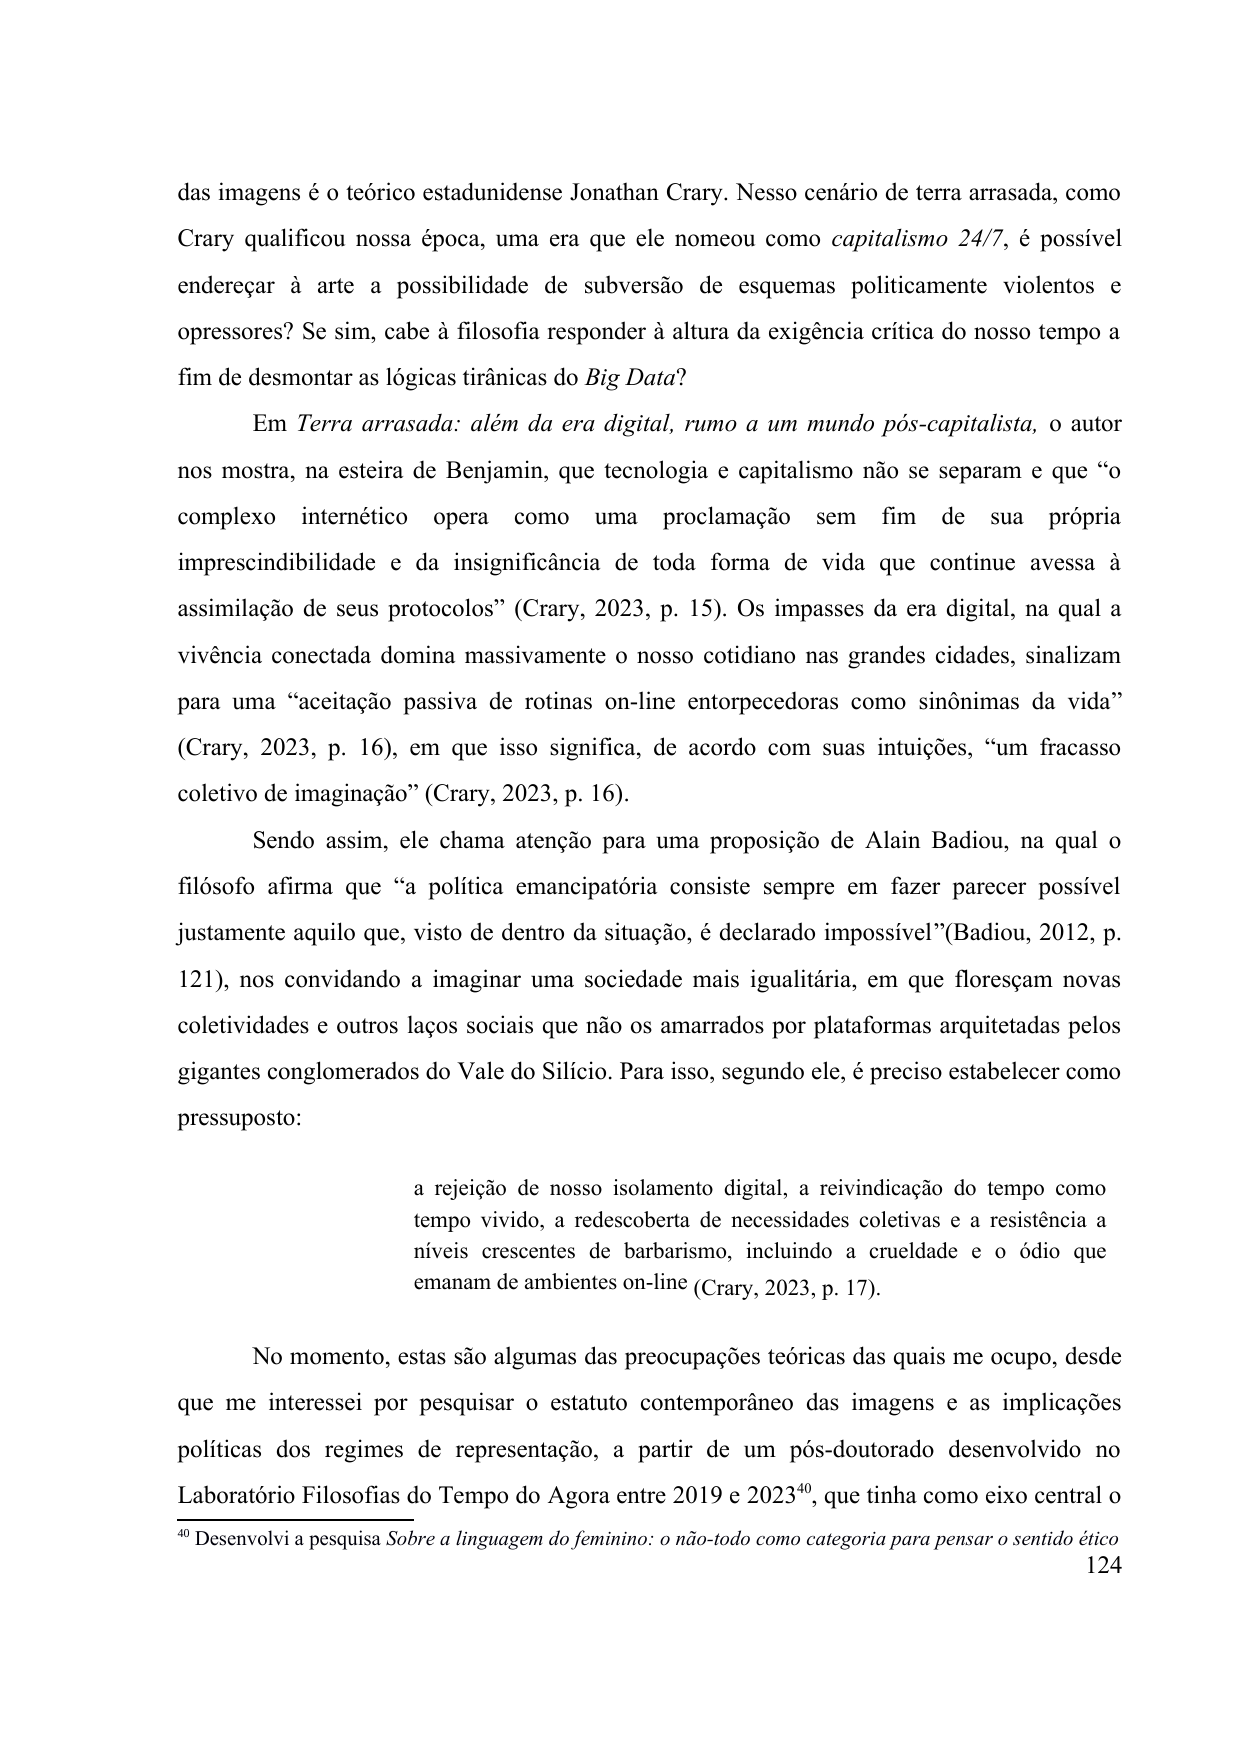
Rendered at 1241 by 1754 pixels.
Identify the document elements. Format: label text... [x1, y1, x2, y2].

text Sendo assim, ele chama atenção para uma proposição de Alain Badiou, na qual o filósofo afirma que “a política emancipatória consiste sempre em fazer parecer possível justamente aquilo que, visto de dentro da situação, é declarado impossível”(Badiou, 2012, p. 121), nos convidando a imaginar uma sociedade mais igualitária, em que floresçam novas coletividades e outros laços sociais que não os amarrados por plataformas arquitetadas pelos gigantes conglomerados do Vale do Silício. Para isso, segundo ele, é preciso estabelecer como pressuposto: [177, 825, 1122, 1131]
text Desenvolvi a pesquisa Sobre a linguagem do feminino: o não-todo como categoria para pensar o sentido ético [177, 1526, 1122, 1550]
text No momento, estas são algumas das preocupações teóricas das quais me ocupo, desde que me interessei por pesquisar o estatuto contemporâneo das imagens e as implicações políticas dos regimes de representação, a partir de um pós-doutorado desenvolvido no Laboratório Filosofias do Tempo do Agora entre 2019 e 2023, que tinha como eixo central o [177, 1341, 1122, 1509]
text Em Terra arrasada: além da era digital, rumo a um mundo pós-capitalista, o autor nos mostra, na esteira de Benjamin, que tecnologia e capitalismo não se separam e que “o complexo internético opera como uma proclamação sem fim de sua própria imprescindibilidade e da insignificância de toda forma de vida que continue avessa à assimilação de seus protocolos” (Crary, 2023, p. 15). Os impasses da era digital, na qual a vivência conectada domina massivamente o nosso cotidiano nas grandes cidades, sinalizam para uma “aceitação passiva de rotinas on-line entorpecedoras como sinônimas da vida” (Crary, 2023, p. 16), em que isso significa, de acordo com suas intuições, “um fracasso coletivo de imaginação” (Crary, 2023, p. 16). [177, 408, 1122, 807]
text a rejeição de nosso isolamento digital, a reivindicação do tempo como tempo vivido, a redescoberta de necessidades coletivas e a resistência a níveis crescentes de barbarismo, incluindo a crueldade e o ódio que emanam de ambientes on-line (Crary, 2023, p. 17). [413, 1176, 1108, 1301]
text das imagens é o teórico estadunidense Jonathan Crary. Nesso cenário de terra arrasada, como Crary qualificou nossa época, uma era que ele nomeou como capitalismo 24/7, é possível endereçar à arte a possibilidade de subversão de esquemas politicamente violentos e opressores? Se sim, cabe à filosofia responder à altura da exigência crítica do nosso tempo a fim de desmontar as lógicas tirânicas do Big Data? [177, 177, 1122, 391]
